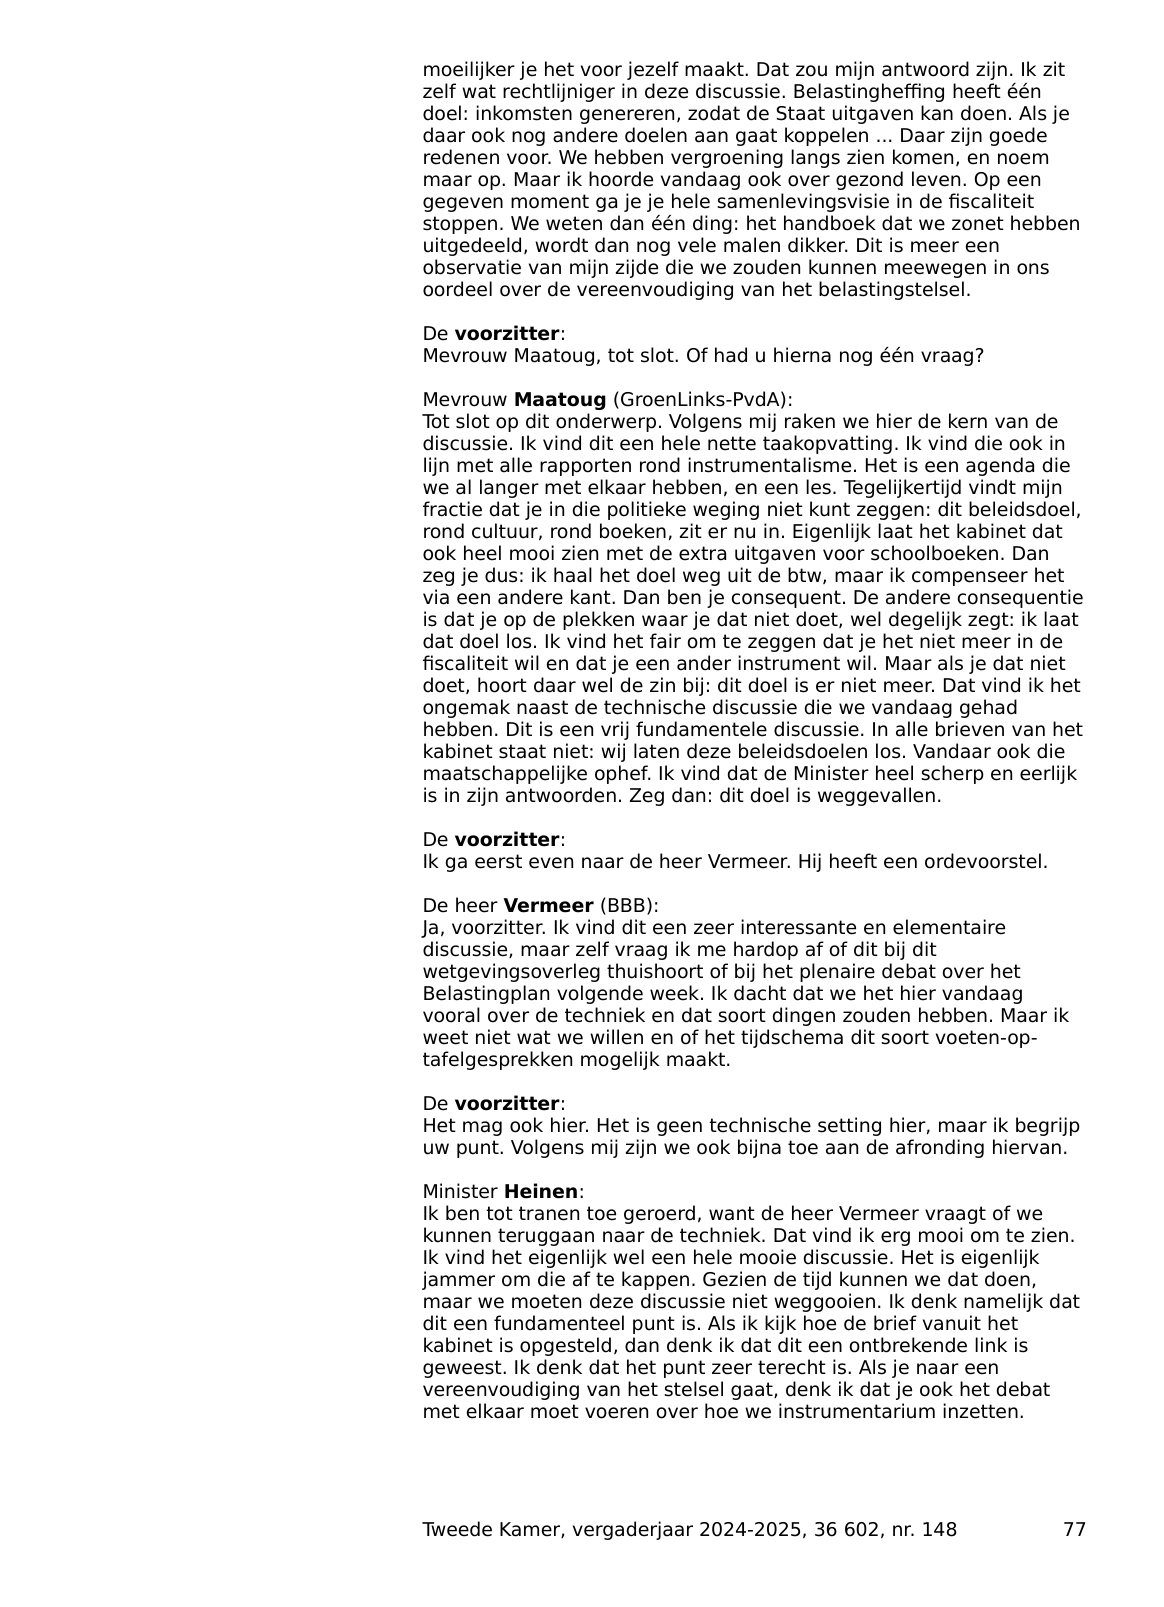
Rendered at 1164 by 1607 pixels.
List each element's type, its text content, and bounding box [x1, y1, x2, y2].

text Mevrouw Maatoug, tot slot. Of had u hierna nog één vraag? [422, 345, 1087, 367]
text De voorzitter: [422, 323, 1087, 345]
text De voorzitter: [422, 829, 1087, 851]
text Tot slot op dit onderwerp. Volgens mij raken we hier de kern van de discussie. Ik vind dit een hele nette taakopvatting. Ik vind die ook in lijn met alle rapporten rond instrumentalisme. Het is een agenda die we al langer met elkaar hebben, en een les. Tegelijkertijd vindt mijn fractie dat je in die politieke weging niet kunt zeggen: dit beleidsdoel, rond cultuur, rond boeken, zit er nu in. Eigenlijk laat het kabinet dat ook heel mooi zien met de extra uitgaven voor schoolboeken. Dan zeg je dus: ik haal het doel weg uit de btw, maar ik compenseer het via een andere kant. Dan ben je consequent. De andere consequentie is dat je op de plekken waar je dat niet doet, wel degelijk zegt: ik laat dat doel los. Ik vind het fair om te zeggen dat je het niet meer in de fiscaliteit wil en dat je een ander instrument wil. Maar als je dat niet doet, hoort daar wel de zin bij: dit doel is er niet meer. Dat vind ik het ongemak naast de technische discussie die we vandaag gehad hebben. Dit is een vrij fundamentele discussie. In alle brieven van het kabinet staat niet: wij laten deze beleidsdoelen los. Vandaar ook die maatschappelijke ophef. Ik vind dat de Minister heel scherp en eerlijk is in zijn antwoorden. Zeg dan: dit doel is weggevallen. [422, 411, 1087, 807]
text Ik ben tot tranen toe geroerd, want de heer Vermeer vraagt of we kunnen teruggaan naar de techniek. Dat vind ik erg mooi om te zien. Ik vind het eigenlijk wel een hele mooie discussie. Het is eigenlijk jammer om die af te kappen. Gezien de tijd kunnen we dat doen, maar we moeten deze discussie niet weggooien. Ik denk namelijk dat dit een fundamenteel punt is. Als ik kijk hoe de brief vanuit het kabinet is opgesteld, dan denk ik dat dit een ontbrekende link is geweest. Ik denk dat het punt zeer terecht is. Als je naar een vereenvoudiging van het stelsel gaat, denk ik dat je ook het debat met elkaar moet voeren over hoe we instrumentarium inzetten. [422, 1203, 1087, 1423]
text moeilijker je het voor jezelf maakt. Dat zou mijn antwoord zijn. Ik zit zelf wat rechtlijniger in deze discussie. Belastingheffing heeft één doel: inkomsten genereren, zodat de Staat uitgaven kan doen. Als je daar ook nog andere doelen aan gaat koppelen ... Daar zijn goede redenen voor. We hebben vergroening langs zien komen, en noem maar op. Maar ik hoorde vandaag ook over gezond leven. Op een gegeven moment ga je je hele samenlevingsvisie in de fiscaliteit stoppen. We weten dan één ding: het handboek dat we zonet hebben uitgedeeld, wordt dan nog vele malen dikker. Dit is meer een observatie van mijn zijde die we zouden kunnen meewegen in ons oordeel over de vereenvoudiging van het belastingstelsel. [422, 59, 1087, 301]
text De voorzitter: [422, 1093, 1087, 1115]
text Minister Heinen: [422, 1181, 1087, 1203]
text Ja, voorzitter. Ik vind dit een zeer interessante en elementaire discussie, maar zelf vraag ik me hardop af of dit bij dit wetgevingsoverleg thuishoort of bij het plenaire debat over het Belastingplan volgende week. Ik dacht dat we het hier vandaag vooral over de techniek en dat soort dingen zouden hebben. Maar ik weet niet wat we willen en of het tijdschema dit soort voeten-op-tafelgesprekken mogelijk maakt. [422, 917, 1087, 1071]
text De heer Vermeer (BBB): [422, 895, 1087, 917]
text Het mag ook hier. Het is geen technische setting hier, maar ik begrijp uw punt. Volgens mij zijn we ook bijna toe aan de afronding hiervan. [422, 1115, 1087, 1159]
text Ik ga eerst even naar de heer Vermeer. Hij heeft een ordevoorstel. [422, 851, 1087, 873]
text Mevrouw Maatoug (GroenLinks-PvdA): [422, 389, 1087, 411]
